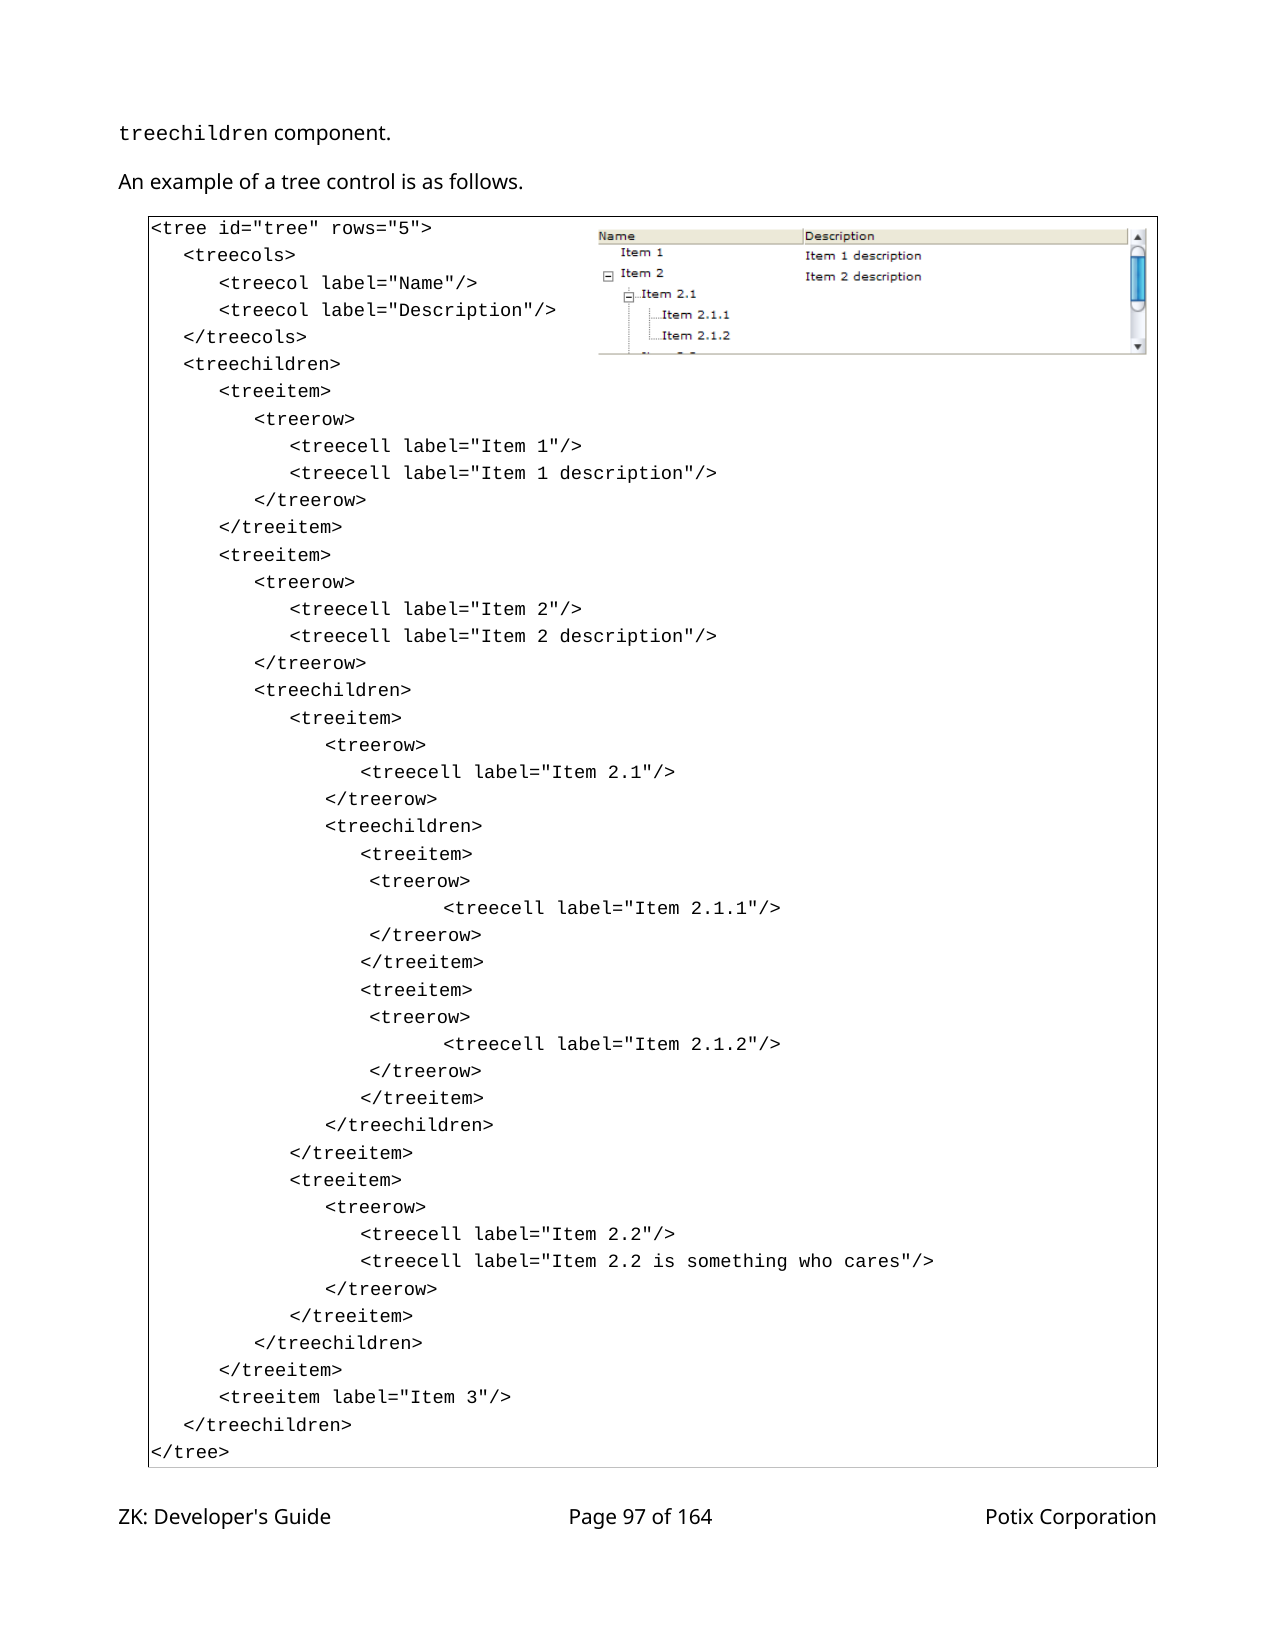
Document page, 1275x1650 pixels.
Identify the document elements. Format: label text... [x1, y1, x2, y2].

text <treeitem> [149, 841, 1157, 866]
text </treechildren> [149, 1331, 1157, 1355]
text <treecell label="Item 2.1.2"/> [149, 1032, 1157, 1056]
text <treecell label="Item 1 description"/> [149, 461, 1157, 485]
text </treeitem> [149, 1358, 1157, 1382]
text </treerow> [149, 787, 1157, 811]
text <treecell label="Item 1"/> [149, 434, 1157, 458]
text <treecol label="Description"/> [149, 298, 594, 322]
text </treeitem> [149, 1304, 1157, 1328]
text </treerow> [149, 1059, 1157, 1083]
text treechildren component. [118, 118, 1157, 147]
text <treerow> [149, 733, 1157, 757]
text </treecols> [149, 325, 594, 349]
text <treerow> [149, 1195, 1157, 1219]
text <treecell label="Item 2"/> [149, 597, 1157, 621]
text </treeitem> [149, 950, 1157, 974]
text <treeitem label="Item 3"/> [149, 1385, 1157, 1409]
text </treeitem> [149, 515, 1157, 539]
text </tree> [149, 1439, 1157, 1467]
text <treecol label="Name"/> [149, 271, 594, 295]
text <treecell label="Item 2.1"/> [149, 760, 1157, 784]
text <treecell label="Item 2.2"/> [149, 1222, 1157, 1246]
text <treecols> [149, 243, 594, 268]
text <treecell label="Item 2 description"/> [149, 624, 1157, 648]
text <treecell label="Item 2.2 is something who cares"/> [149, 1249, 1157, 1273]
text </treerow> [149, 651, 1157, 675]
text An example of a tree control is as follows. [118, 167, 1157, 196]
text <treerow> [149, 406, 1157, 431]
text <treeitem> [149, 977, 1157, 1002]
text </treechildren> [149, 1113, 1157, 1138]
text <treeitem> [149, 542, 1157, 567]
text </treechildren> [149, 1412, 1157, 1437]
text <treecell label="Item 2.1.1"/> [149, 896, 1157, 920]
text </treeitem> [149, 1141, 1157, 1165]
picture [594, 225, 1150, 357]
text <treeitem> [149, 1168, 1157, 1192]
text <treeitem> [149, 706, 1157, 730]
text <tree id="tree" rows="5"> [149, 217, 1157, 240]
text <treechildren> [149, 352, 1157, 376]
text <treeitem> [149, 379, 1157, 403]
text <treerow> [149, 569, 1157, 594]
text </treerow> [149, 1276, 1157, 1301]
text <treerow> [149, 1004, 1157, 1029]
text <treechildren> [149, 814, 1157, 838]
text </treerow> [149, 488, 1157, 512]
text <treerow> [149, 869, 1157, 893]
text </treeitem> [149, 1086, 1157, 1110]
text <treechildren> [149, 678, 1157, 703]
text </treerow> [149, 923, 1157, 947]
